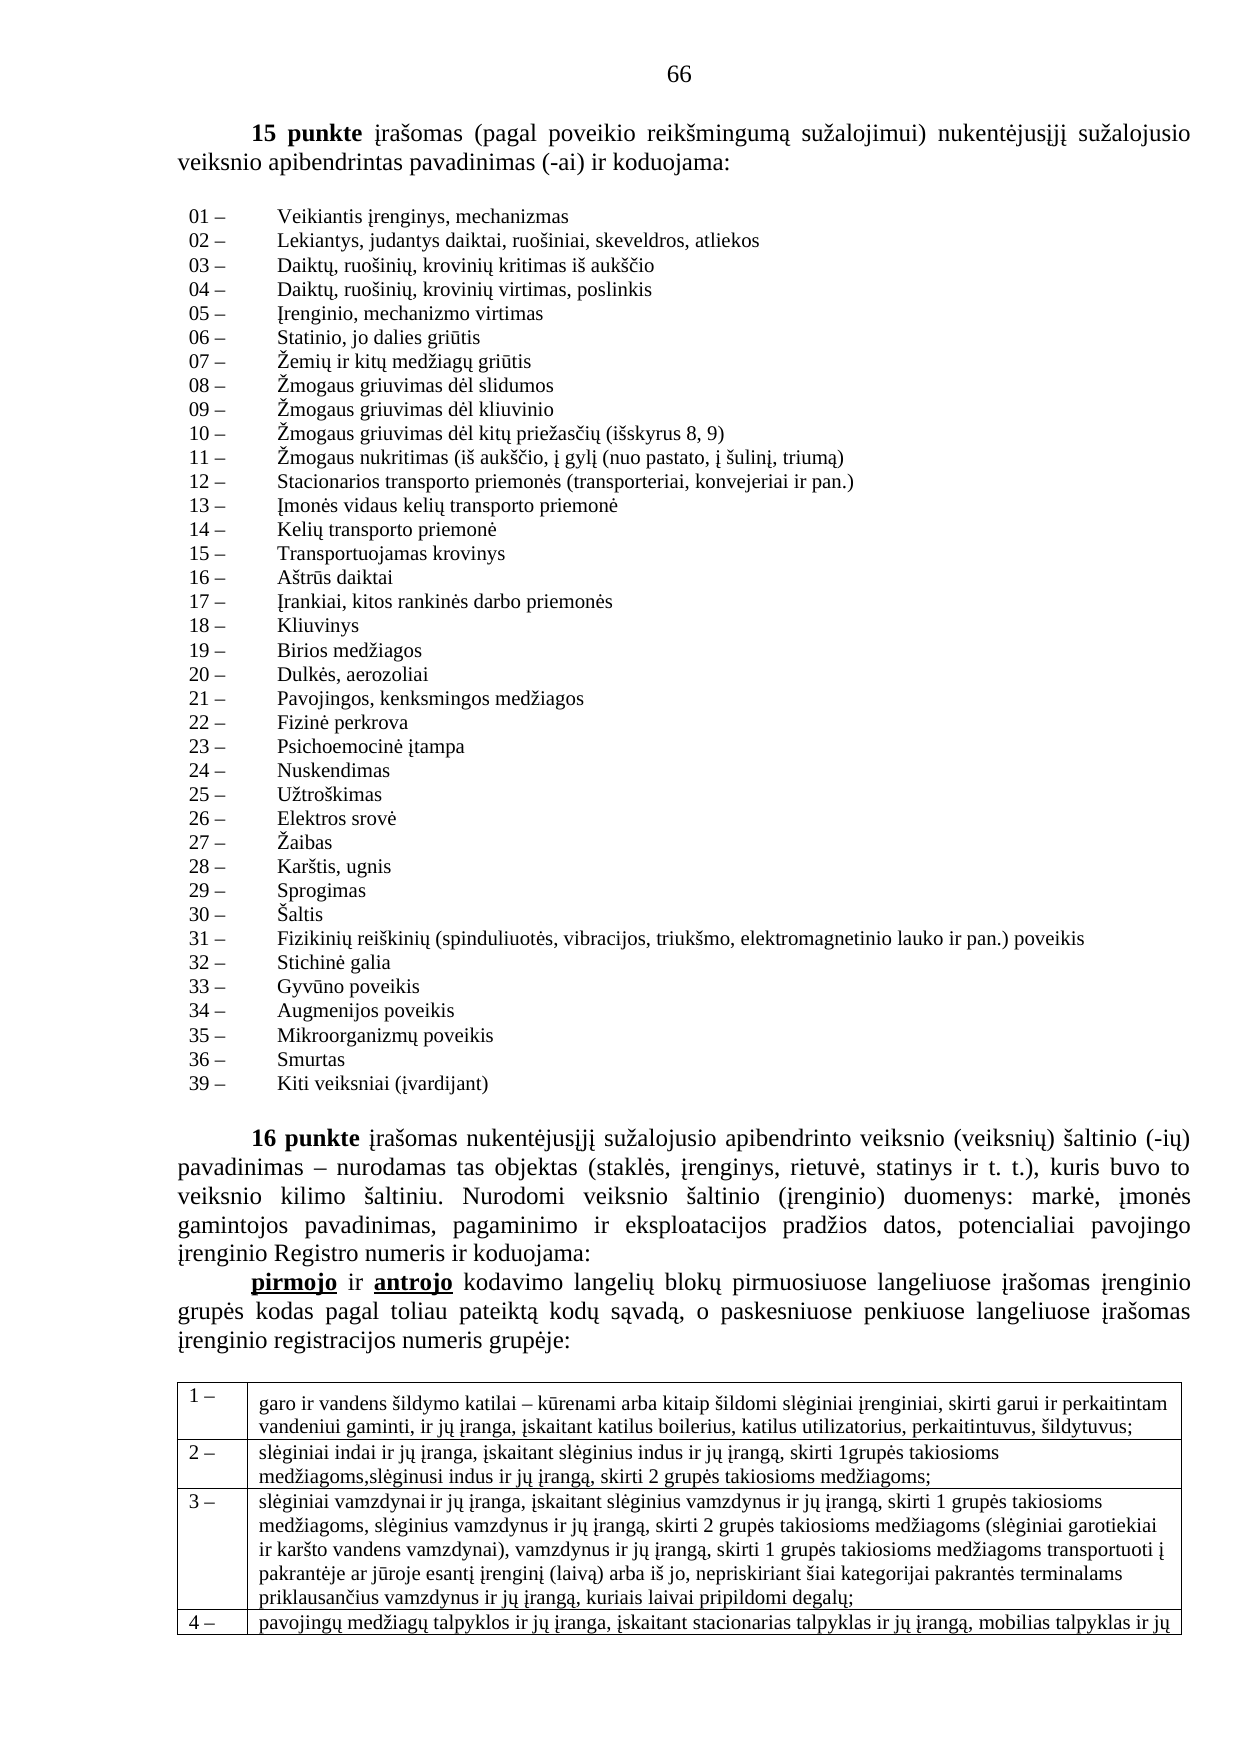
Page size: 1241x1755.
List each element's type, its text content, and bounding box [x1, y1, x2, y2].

table_cell Žaibas [266, 830, 1181, 854]
table_cell 36 – [177, 1047, 266, 1071]
table_cell Pavojingos, kenksmingos medžiagos [266, 686, 1181, 710]
table_cell 35 – [177, 1023, 266, 1047]
text 15 punkte įrašomas (pagal poveikio reikšmingumą sužalojimui) nukentėjusįjį sužalojusio veiksnio apibendrintas pavadinimas (-ai) ir koduojama: [177, 118, 1192, 176]
table_cell Fizikinių reiškinių (spinduliuotės, vibracijos, triukšmo, elektromagnetinio lauko ir pan.) poveikis [266, 926, 1181, 950]
table_cell 34 – [177, 999, 266, 1022]
table_cell 3 – [178, 1489, 247, 1609]
table_cell Daiktų, ruošinių, krovinių kritimas iš aukščio [266, 253, 1181, 277]
table_cell Įrenginio, mechanizmo virtimas [266, 301, 1181, 325]
table_cell Sprogimas [266, 878, 1181, 902]
table_cell Karštis, ugnis [266, 854, 1181, 878]
table_cell 06 – [177, 325, 266, 349]
table_cell 25 – [177, 782, 266, 806]
table_cell 4 – [178, 1610, 247, 1634]
table_cell Žmogaus griuvimas dėl slidumos [266, 373, 1181, 397]
table_cell Dulkės, aerozoliai [266, 662, 1181, 686]
table_cell 24 – [177, 758, 266, 782]
table_cell 03 – [177, 253, 266, 277]
table_cell Nuskendimas [266, 758, 1181, 782]
table_cell 09 – [177, 397, 266, 421]
table_cell Transportuojamas krovinys [266, 541, 1181, 565]
table_cell 02 – [177, 229, 266, 252]
table_cell Stacionarios transporto priemonės (transporteriai, konvejeriai ir pan.) [266, 469, 1181, 493]
table_cell 27 – [177, 830, 266, 854]
table_cell 16 – [177, 565, 266, 589]
table_cell Aštrūs daiktai [266, 565, 1181, 589]
table_cell pavojingų medžiagų talpyklos ir jų įranga, įskaitant stacionarias talpyklas ir jų įrangą, mobilias talpyklas ir jų [248, 1610, 1181, 1634]
table_cell 39 – [177, 1071, 266, 1095]
table_cell 20 – [177, 662, 266, 686]
table_header garo ir vandens šildymo katilai – kūrenami arba kitaip šildomi slėginiai įrenginiai, skirti garui ir perkaitintam vandeniui gaminti, ir jų įranga, įskaitant katilus boilerius, katilus utilizatorius, perkaitintuvus, šildytuvus; [248, 1383, 1181, 1438]
table_cell 07 – [177, 349, 266, 373]
table_cell 33 – [177, 974, 266, 998]
table_cell 30 – [177, 902, 266, 926]
table_cell 15 – [177, 541, 266, 565]
table_cell 21 – [177, 686, 266, 710]
table_cell Žmogaus nukritimas (iš aukščio, į gylį (nuo pastato, į šulinį, triumą) [266, 445, 1181, 469]
table_cell Gyvūno poveikis [266, 974, 1181, 998]
table_header 1 – [178, 1383, 247, 1438]
table_cell Kiti veiksniai (įvardijant) [266, 1071, 1181, 1095]
table_cell 31 – [177, 926, 266, 950]
table_cell Stichinė galia [266, 950, 1181, 974]
table_cell Žmogaus griuvimas dėl kliuvinio [266, 397, 1181, 421]
table_cell Šaltis [266, 902, 1181, 926]
table_cell Kliuvinys [266, 614, 1181, 637]
text 16 punkte įrašomas nukentėjusįjį sužalojusio apibendrinto veiksnio (veiksnių) šaltinio (-ių) pavadinimas – nurodamas tas objektas (staklės, įrenginys, rietuvė, statinys ir t. t.), kuris buvo to veiksnio kilimo šaltiniu. Nurodomi veiksnio šaltinio (įrenginio) duomenys: markė, įmonės gamintojos pavadinimas, pagaminimo ir eksploatacijos pradžios datos, potencialiai pavojingo įrenginio Registro numeris ir koduojama: [177, 1123, 1192, 1267]
table_cell Birios medžiagos [266, 638, 1181, 662]
table_cell Įrankiai, kitos rankinės darbo priemonės [266, 589, 1181, 613]
table_cell 04 – [177, 277, 266, 301]
table_cell Žemių ir kitų medžiagų griūtis [266, 349, 1181, 373]
table_cell Smurtas [266, 1047, 1181, 1071]
table_cell 11 – [177, 445, 266, 469]
table_cell Įmonės vidaus kelių transporto priemonė [266, 493, 1181, 517]
table_cell 08 – [177, 373, 266, 397]
table_cell Statinio, jo dalies griūtis [266, 325, 1181, 349]
table_cell 05 – [177, 301, 266, 325]
table_cell Daiktų, ruošinių, krovinių virtimas, poslinkis [266, 277, 1181, 301]
table_cell Elektros srovė [266, 806, 1181, 830]
table_cell 18 – [177, 614, 266, 637]
table_cell 22 – [177, 710, 266, 734]
table_cell slėginiai vamzdynai ir jų įranga, įskaitant slėginius vamzdynus ir jų įrangą, skirti 1 grupės takiosioms medžiagoms, slėginius vamzdynus ir jų įrangą, skirti 2 grupės takiosioms medžiagoms (slėginiai garotiekiai ir karšto vandens vamzdynai), vamzdynus ir jų įrangą, skirti 1 grupės takiosioms medžiagoms transportuoti į pakrantėje ar jūroje esantį įrenginį (laivą) arba iš jo, nepriskiriant šiai kategorijai pakrantės terminalams priklausančius vamzdynus ir jų įrangą, kuriais laivai pripildomi degalų; [248, 1489, 1181, 1609]
table_cell 12 – [177, 469, 266, 493]
table_cell 23 – [177, 734, 266, 758]
table_cell Psichoemocinė įtampa [266, 734, 1181, 758]
table_cell Fizinė perkrova [266, 710, 1181, 734]
table_cell 2 – [178, 1440, 247, 1488]
table_cell 14 – [177, 517, 266, 541]
table_cell 10 – [177, 421, 266, 445]
table_header 01 – [177, 204, 266, 228]
table_cell 13 – [177, 493, 266, 517]
table_header Veikiantis įrenginys, mechanizmas [266, 204, 1181, 228]
table_cell slėginiai indai ir jų įranga, įskaitant slėginius indus ir jų įrangą, skirti 1grupės takiosioms medžiagoms,slėginusi indus ir jų įrangą, skirti 2 grupės takiosioms medžiagoms; [248, 1440, 1181, 1488]
table_cell Mikroorganizmų poveikis [266, 1023, 1181, 1047]
table_cell 29 – [177, 878, 266, 902]
table_cell Lekiantys, judantys daiktai, ruošiniai, skeveldros, atliekos [266, 229, 1181, 252]
table_cell 26 – [177, 806, 266, 830]
table_cell 17 – [177, 589, 266, 613]
table_cell Augmenijos poveikis [266, 999, 1181, 1022]
table_cell 28 – [177, 854, 266, 878]
table_cell Užtroškimas [266, 782, 1181, 806]
text pirmojo ir antrojo kodavimo langelių blokų pirmuosiuose langeliuose įrašomas įrenginio grupės kodas pagal toliau pateiktą kodų sąvadą, o paskesniuose penkiuose langeliuose įrašomas įrenginio registracijos numeris grupėje: [177, 1267, 1192, 1353]
table_cell 19 – [177, 638, 266, 662]
table_cell Žmogaus griuvimas dėl kitų priežasčių (išskyrus 8, 9) [266, 421, 1181, 445]
table_cell 32 – [177, 950, 266, 974]
table_cell Kelių transporto priemonė [266, 517, 1181, 541]
